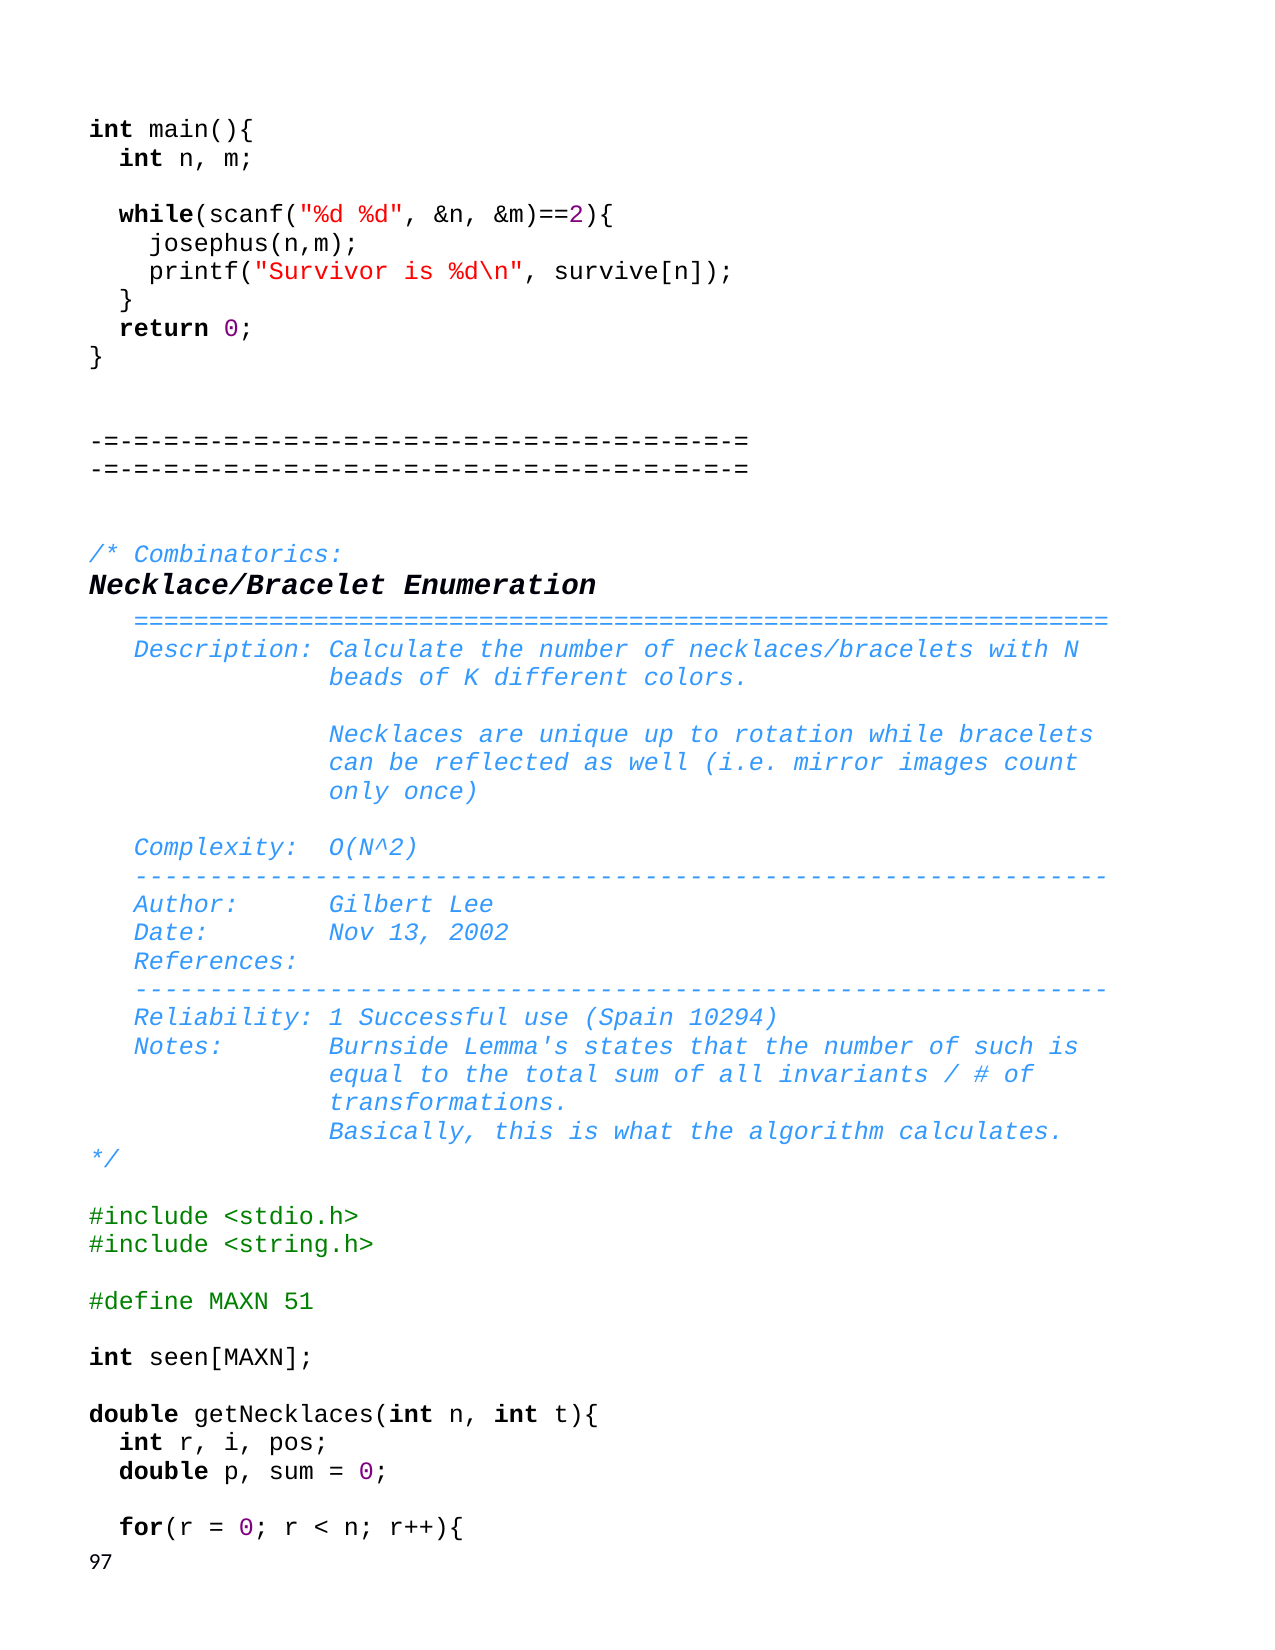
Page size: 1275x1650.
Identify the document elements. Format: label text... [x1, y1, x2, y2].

text } [89, 344, 1186, 372]
text can be reflected as well (i.e. mirror images count [89, 750, 1186, 778]
text only once) [89, 778, 1186, 807]
text #include <stdio.h> [89, 1203, 1186, 1232]
text #include <string.h> [89, 1232, 1186, 1260]
text josephus(n,m); [89, 230, 1186, 259]
text /* Combinatorics: [89, 542, 1186, 570]
text Date: Nov 13, 2002 [89, 920, 1186, 948]
text double p, sum = 0; [89, 1458, 1186, 1487]
text Necklaces are unique up to rotation while bracelets [89, 722, 1186, 750]
text } [89, 287, 1186, 315]
text ----------------------------------------------------------------- [89, 863, 1186, 892]
text while(scanf("%d %d", &n, &m)==2){ [89, 202, 1186, 230]
text int seen[MAXN]; [89, 1345, 1186, 1373]
text */ [89, 1147, 1186, 1175]
text for(r = 0; r < n; r++){ [89, 1515, 1186, 1543]
text ================================================================= [89, 608, 1186, 637]
text Author: Gilbert Lee [89, 892, 1186, 920]
text References: [89, 948, 1186, 977]
text Basically, this is what the algorithm calculates. [89, 1118, 1186, 1147]
text -=-=-=-=-=-=-=-=-=-=-=-=-=-=-=-=-=-=-=-=-=-= [89, 429, 1186, 457]
text Notes: Burnside Lemma's states that the number of such is [89, 1033, 1186, 1062]
text return 0; [89, 315, 1186, 344]
text int r, i, pos; [89, 1430, 1186, 1458]
text #define MAXN 51 [89, 1288, 1186, 1317]
text -=-=-=-=-=-=-=-=-=-=-=-=-=-=-=-=-=-=-=-=-=-= [89, 457, 1186, 485]
text equal to the total sum of all invariants / # of [89, 1062, 1186, 1090]
text int main(){ [89, 117, 1186, 145]
text printf("Survivor is %d\n", survive[n]); [89, 259, 1186, 287]
text Description: Calculate the number of necklaces/bracelets with N [89, 637, 1186, 665]
subtitle Necklace/Bracelet Enumeration [89, 570, 1186, 603]
text double getNecklaces(int n, int t){ [89, 1402, 1186, 1430]
text transformations. [89, 1090, 1186, 1118]
text int n, m; [89, 145, 1186, 174]
text Reliability: 1 Successful use (Spain 10294) [89, 1005, 1186, 1033]
text ----------------------------------------------------------------- [89, 977, 1186, 1005]
text beads of K different colors. [89, 665, 1186, 693]
text Complexity: O(N^2) [89, 835, 1186, 863]
